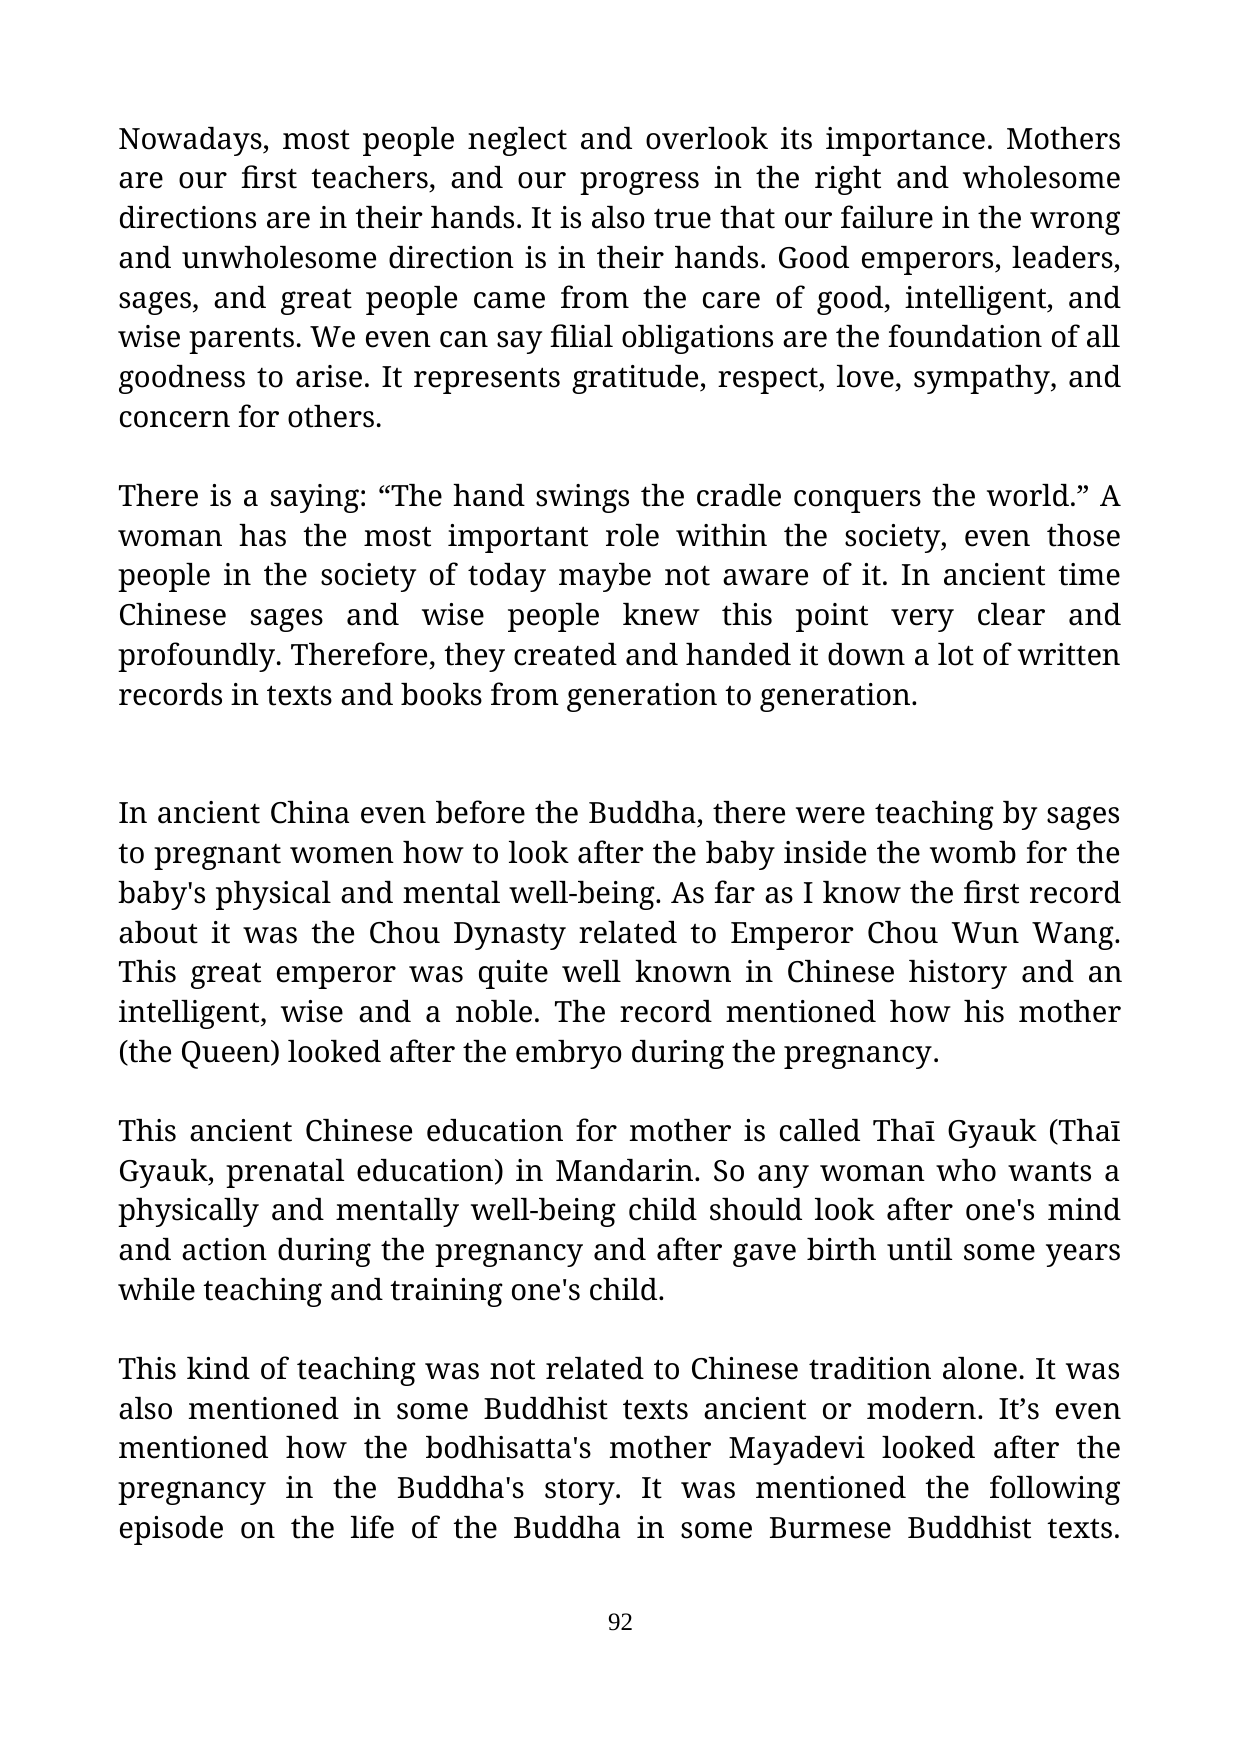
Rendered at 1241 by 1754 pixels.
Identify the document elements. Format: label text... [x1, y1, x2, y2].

text In ancient China even before the Buddha, there were teaching by sages to pregnant women how to look after the baby inside the womb for the baby's physical and mental well-being. As far as I know the first record about it was the Chou Dynasty related to Emperor Chou Wun Wang. This great emperor was quite well known in Chinese history and an intelligent, wise and a noble. The record mentioned how his mother (the Queen) looked after the embryo during the pregnancy. [118, 793, 1122, 1071]
text Nowadays, most people neglect and overlook its importance. Mothers are our first teachers, and our progress in the right and wholesome directions are in their hands. It is also true that our failure in the wrong and unwholesome direction is in their hands. Good emperors, leaders, sages, and great people came from the care of good, intelligent, and wise parents. We even can say filial obligations are the foundation of all goodness to arise. It represents gratitude, respect, love, sympathy, and concern for others. There is a saying: “The hand swings the cradle conquers the world.” A woman has the most important role within the society, even those people in the society of today maybe not aware of it. In ancient time Chinese sages and wise people knew this point very clear and profoundly. Therefore, they created and handed it down a lot of written records in texts and books from generation to generation. [118, 118, 1122, 793]
text This ancient Chinese education for mother is called Thaī Gyauk (Thaī Gyauk, prenatal education) in Mandarin. So any woman who wants a physically and mentally well-being child should look after one's mind and action during the pregnancy and after gave birth until some years while teaching and training one's child. [118, 1110, 1122, 1309]
text This kind of teaching was not related to Chinese tradition alone. It was also mentioned in some Buddhist texts ancient or modern. It’s even mentioned how the bodhisatta's mother Mayadevi looked after the pregnancy in the Buddha's story. It was mentioned the following episode on the life of the Buddha in some Burmese Buddhist texts. [118, 1348, 1122, 1547]
